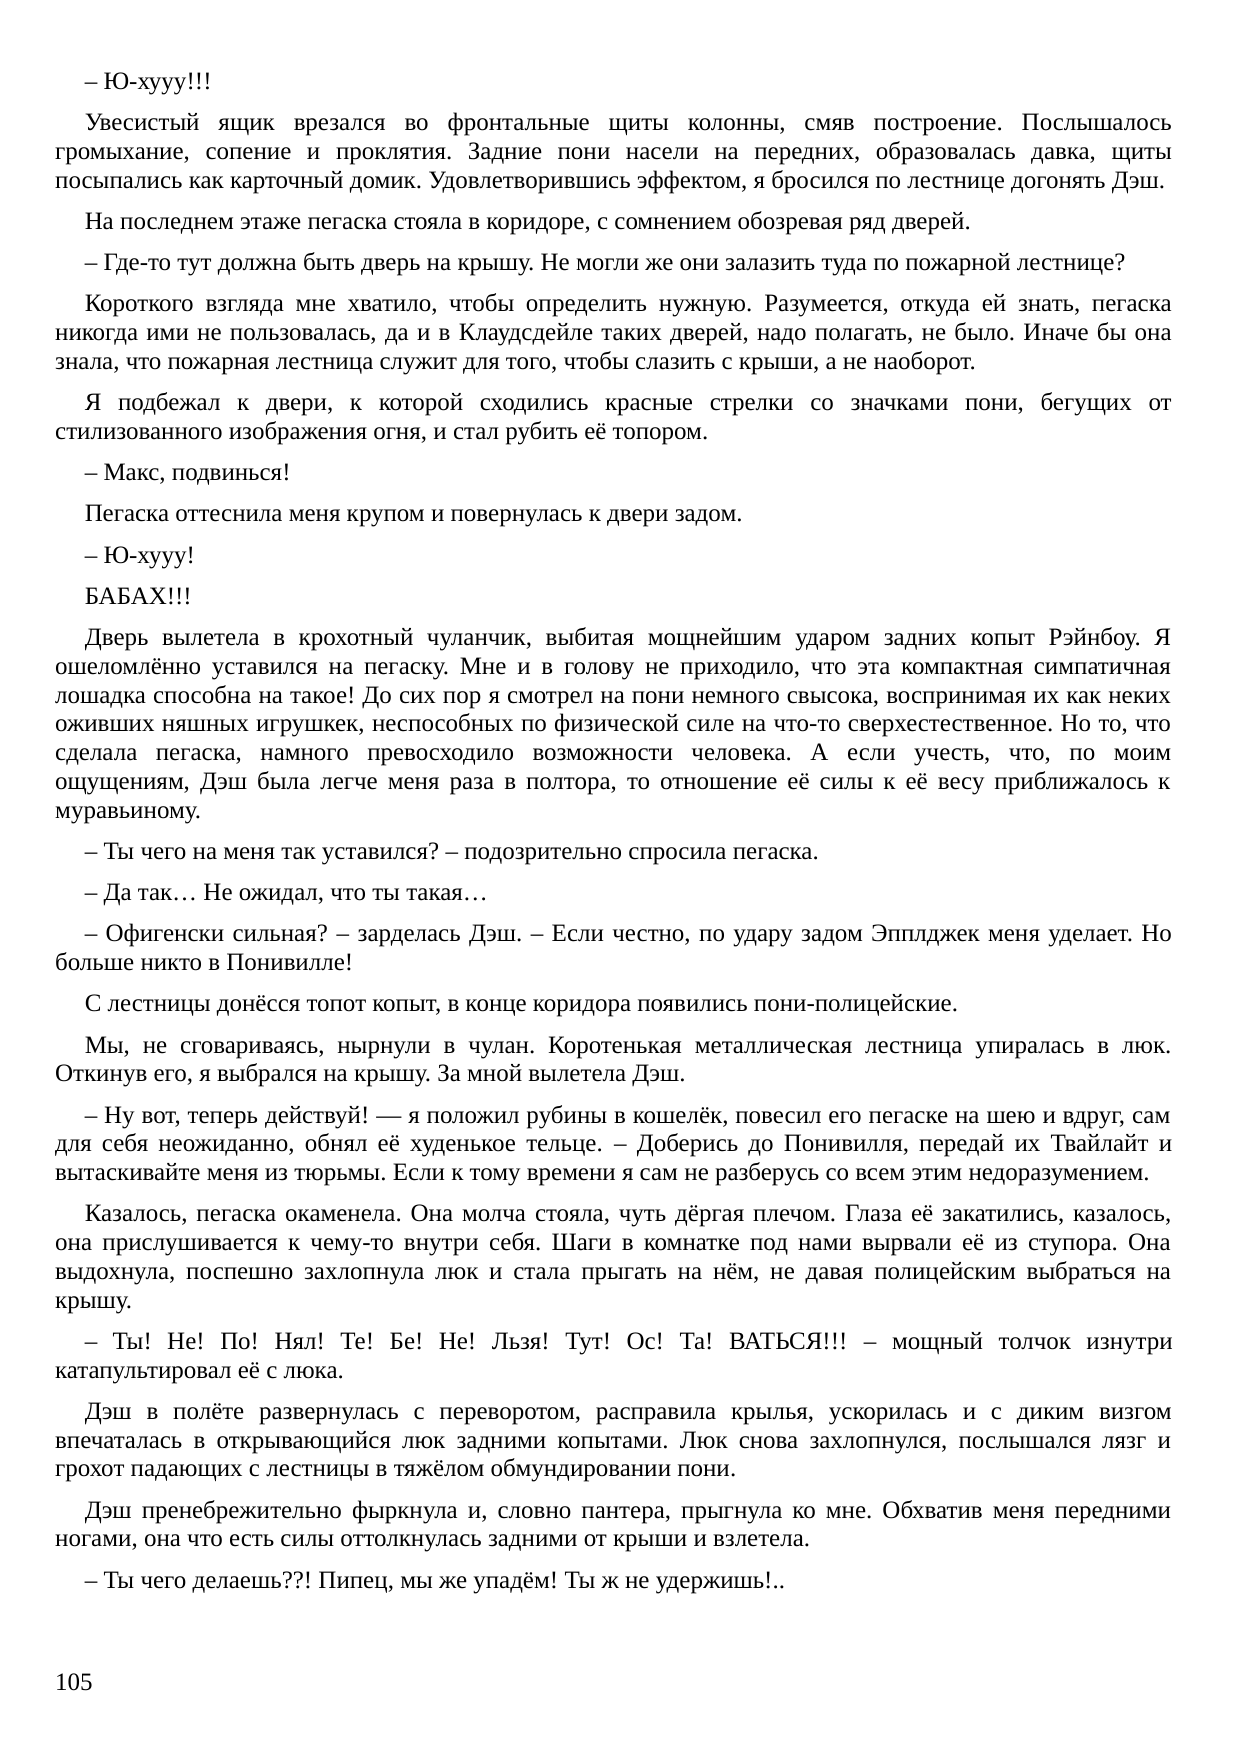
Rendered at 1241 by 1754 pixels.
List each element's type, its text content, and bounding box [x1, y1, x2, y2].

text На последнем этаже пегаска стояла в коридоре, с сомнением обозревая ряд дверей. [55, 206, 1173, 235]
text Короткого взгляда мне хватило, чтобы определить нужную. Разумеется, откуда ей знать, пегаска никогда ими не пользовалась, да и в Клаудсдейле таких дверей, надо полагать, не было. Иначе бы она знала, что пожарная лестница служит для того, чтобы слазить с крыши, а не наоборот. [55, 288, 1173, 375]
text Дэш в полёте развернулась с переворотом, расправила крылья, ускорилась и с диким визгом впечаталась в открывающийся люк задними копытами. Люк снова захлопнулся, послышался лязг и грохот падающих с лестницы в тяжёлом обмундировании пони. [55, 1396, 1173, 1482]
text – Ю-хууу!!! [55, 66, 1173, 95]
text – Ну вот, теперь действуй! — я положил рубины в кошелёк, повесил его пегаске на шею и вдруг, сам для себя неожиданно, обнял её худенькое тельце. – Доберись до Понивилля, передай их Твайлайт и вытаскивайте меня из тюрьмы. Если к тому времени я сам не разберусь со всем этим недоразумением. [55, 1100, 1173, 1186]
text Дэш пренебрежительно фыркнула и, словно пантера, прыгнула ко мне. Обхватив меня передними ногами, она что есть силы оттолкнулась задними от крыши и взлетела. [55, 1495, 1173, 1552]
text – Ты чего на меня так уставился? – подозрительно спросила пегаска. [55, 836, 1173, 865]
text Казалось, пегаска окаменела. Она молча стояла, чуть дёргая плечом. Глаза её закатились, казалось, она прислушивается к чему-то внутри себя. Шаги в комнатке под нами вырвали её из ступора. Она выдохнула, поспешно захлопнула люк и стала прыгать на нём, не давая полицейским выбраться на крышу. [55, 1198, 1173, 1313]
text – Ты чего делаешь??! Пипец, мы же упадём! Ты ж не удержишь!.. [55, 1565, 1173, 1593]
text Увесистый ящик врезался во фронтальные щиты колонны, смяв построение. Послышалось громыхание, сопение и проклятия. Задние пони насели на передних, образовалась давка, щиты посыпались как карточный домик. Удовлетворившись эффектом, я бросился по лестнице догонять Дэш. [55, 107, 1173, 193]
text – Где-то тут должна быть дверь на крышу. Не могли же они залазить туда по пожарной лестнице? [55, 247, 1173, 276]
text – Макс, подвинься! [55, 457, 1173, 486]
text Я подбежал к двери, к которой сходились красные стрелки со значками пони, бегущих от стилизованного изображения огня, и стал рубить её топором. [55, 387, 1173, 445]
text – Ю-хууу! [55, 540, 1173, 568]
text Мы, не сговариваясь, нырнули в чулан. Коротенькая металлическая лестница упиралась в люк. Откинув его, я выбрался на крышу. За мной вылетела Дэш. [55, 1030, 1173, 1087]
text Пегаска оттеснила меня крупом и повернулась к двери задом. [55, 498, 1173, 527]
text С лестницы донёсся топот копыт, в конце коридора появились пони-полицейские. [55, 988, 1173, 1017]
text – Да так… Не ожидал, что ты такая… [55, 877, 1173, 906]
text – Ты! Не! По! Нял! Те! Бе! Не! Льзя! Тут! Ос! Та! ВАТЬСЯ!!! – мощный толчок изнутри катапультировал её с люка. [55, 1326, 1173, 1383]
text Дверь вылетела в крохотный чуланчик, выбитая мощнейшим ударом задних копыт Рэйнбоу. Я ошеломлённо уставился на пегаску. Мне и в голову не приходило, что эта компактная симпатичная лошадка способна на такое! До сих пор я смотрел на пони немного свысока, воспринимая их как неких оживших няшных игрушкек, неспособных по физической силе на что-то сверхестественное. Но то, что сделала пегаска, намного превосходило возможности человека. А если учесть, что, по моим ощущениям, Дэш была легче меня раза в полтора, то отношение её силы к её весу приближалось к муравьиному. [55, 622, 1173, 823]
text БАБАХ!!! [55, 581, 1173, 610]
text – Офигенски сильная? – зарделась Дэш. – Если честно, по удару задом Эпплджек меня уделает. Но больше никто в Понивилле! [55, 918, 1173, 976]
